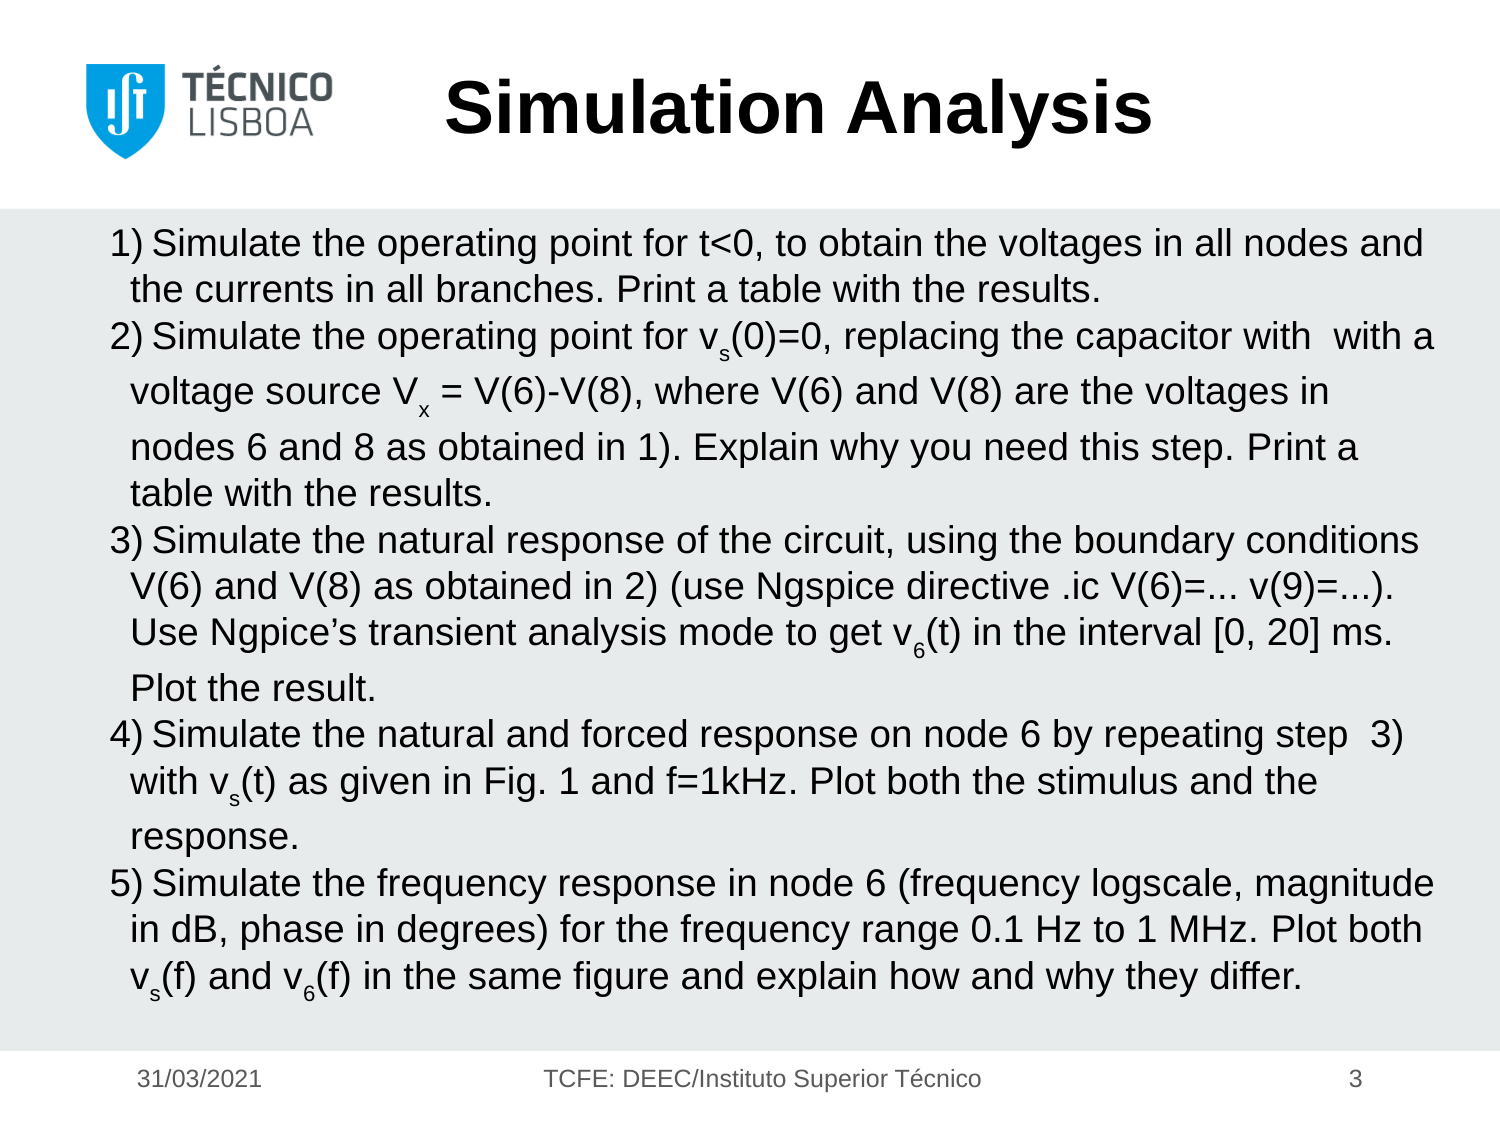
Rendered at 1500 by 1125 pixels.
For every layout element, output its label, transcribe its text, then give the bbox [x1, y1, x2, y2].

list Simulate the operating point for t<0, to obtain the voltages in all nodes and the currents in all branches. Print a table with the results. Simulate the operating point for vs(0)=0, replacing the capacitor with with a voltage source Vx = V(6)-V(8), where V(6) and V(8) are the voltages in nodes 6 and 8 as obtained in 1). Explain why you need this step. Print a table with the results. Simulate the natural response of the circuit, using the boundary conditions V(6) and V(8) as obtained in 2) (use Ngspice directive .ic V(6)=... v(9)=...). Use Ngpice’s transient analysis mode to get v6(t) in the interval [0, 20] ms. Plot the result. Simulate the natural and forced response on node 6 by repeating step 3) with vs(t) as given in Fig. 1 and f=1kHz. Plot both the stimulus and the response. Simulate the frequency response in node 6 (frequency logscale, magnitude in dB, phase in degrees) for the frequency range 0.1 Hz to 1 MHz. Plot both vs(f) and v6(f) in the same figure and explain how and why they differ. [94, 210, 1455, 1054]
picture [0, 0, 1500, 1125]
title Simulation Analysis [430, 32, 1461, 176]
